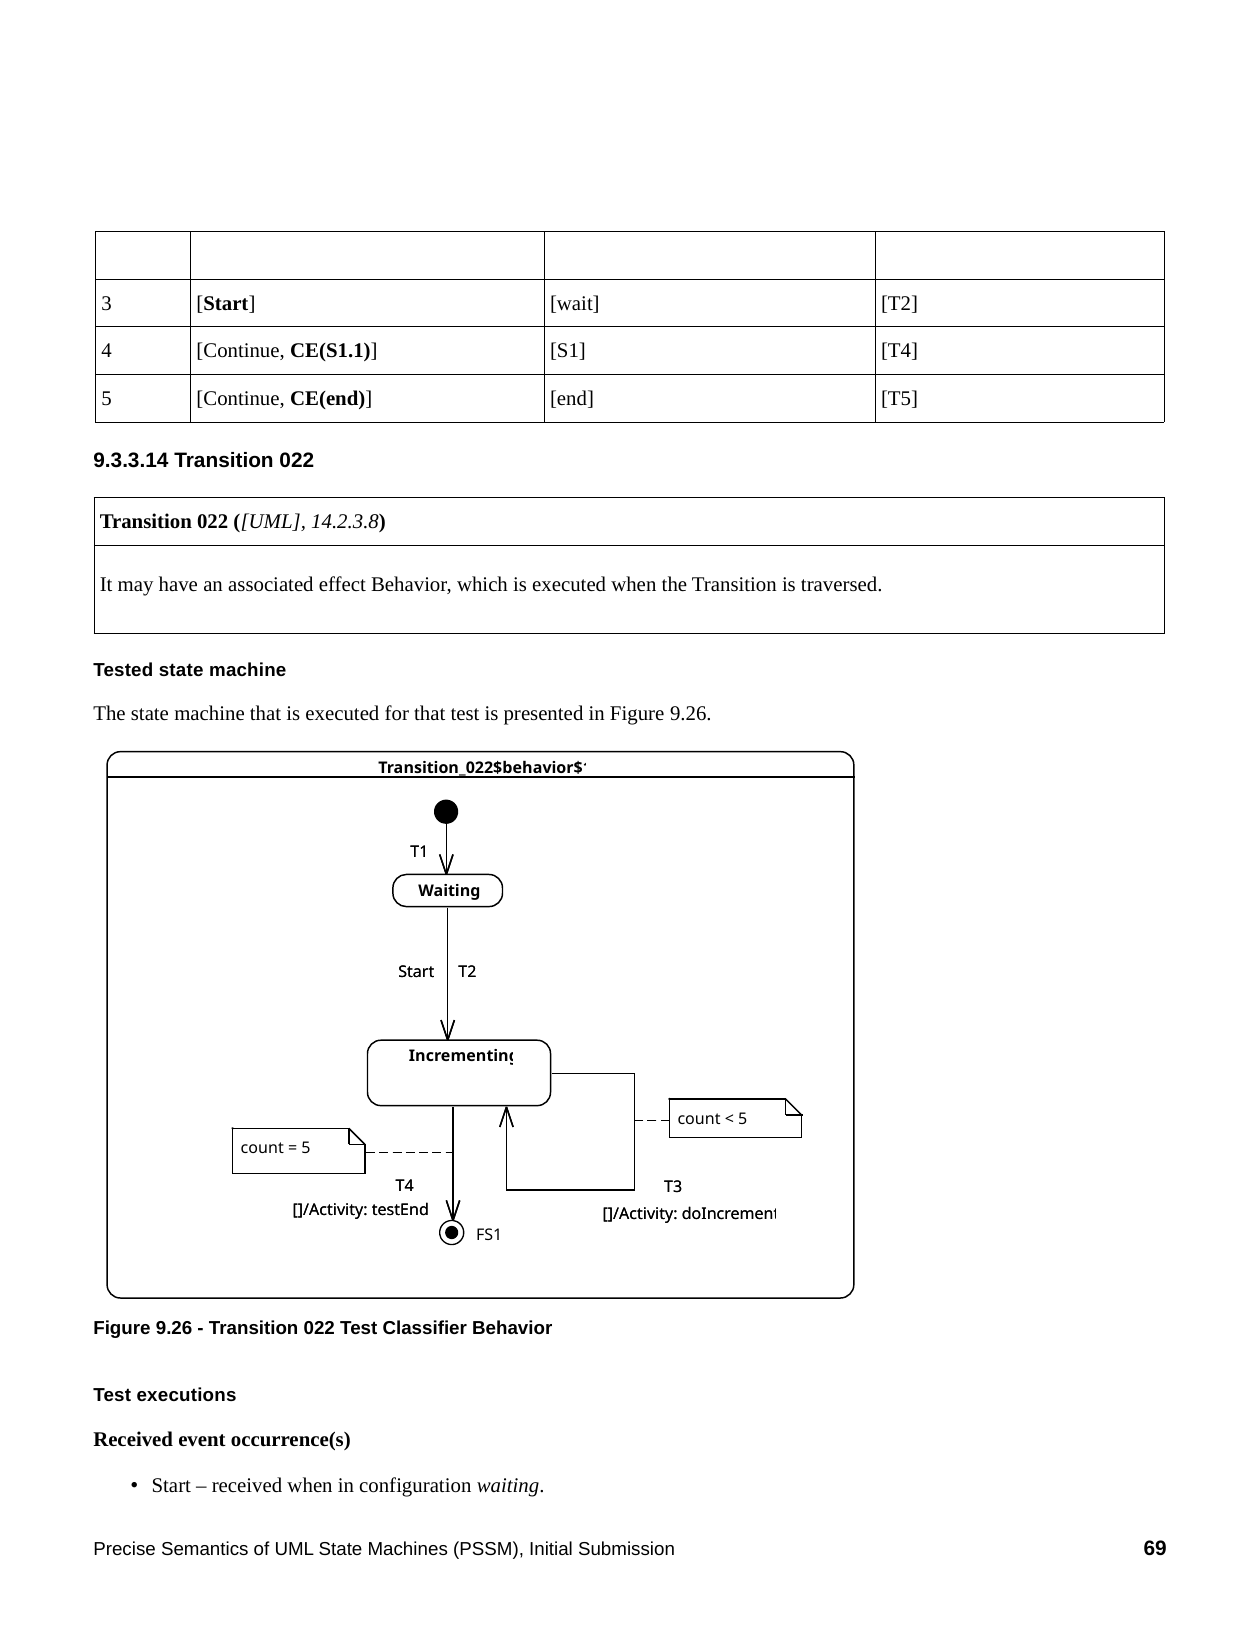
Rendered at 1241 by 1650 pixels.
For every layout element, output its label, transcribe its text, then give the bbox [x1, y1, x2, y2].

table_cell [Start] [191, 280, 544, 326]
table_cell [T4] [876, 327, 1164, 374]
table_cell [96, 232, 190, 279]
text Figure 9.26 - Transition 022 Test Classifier Behavior [93, 738, 869, 1338]
table_cell [T5] [876, 375, 1164, 422]
text The state machine that is executed for that test is presented in Figure 9.26. [93, 701, 1164, 1359]
table_cell [wait] [545, 280, 875, 326]
table_cell 4 [96, 327, 190, 374]
subtitle Tested state machine [93, 658, 1164, 680]
table_cell [T2] [876, 280, 1164, 326]
text Received event occurrence(s) [93, 1427, 1164, 1451]
subtitle Test executions [93, 1384, 1164, 1406]
subtitle Transition 022 [93, 447, 1164, 472]
table_header Transition 022 ([UML], 14.2.3.8) [95, 498, 1164, 545]
table_cell [Continue, CE(end)] [191, 375, 544, 422]
table_cell [end] [545, 375, 875, 422]
table_cell [S1] [545, 327, 875, 374]
table_cell [Continue, CE(S1.1)] [191, 327, 544, 374]
table_cell [191, 232, 544, 279]
list Start – received when in configuration waiting. [131, 1472, 1164, 1497]
table_cell 5 [96, 375, 190, 422]
table_cell 3 [96, 280, 190, 326]
table_cell It may have an associated effect Behavior, which is executed when the Transition is traversed. [95, 546, 1164, 633]
table_cell [876, 232, 1164, 279]
table_cell [545, 232, 875, 279]
